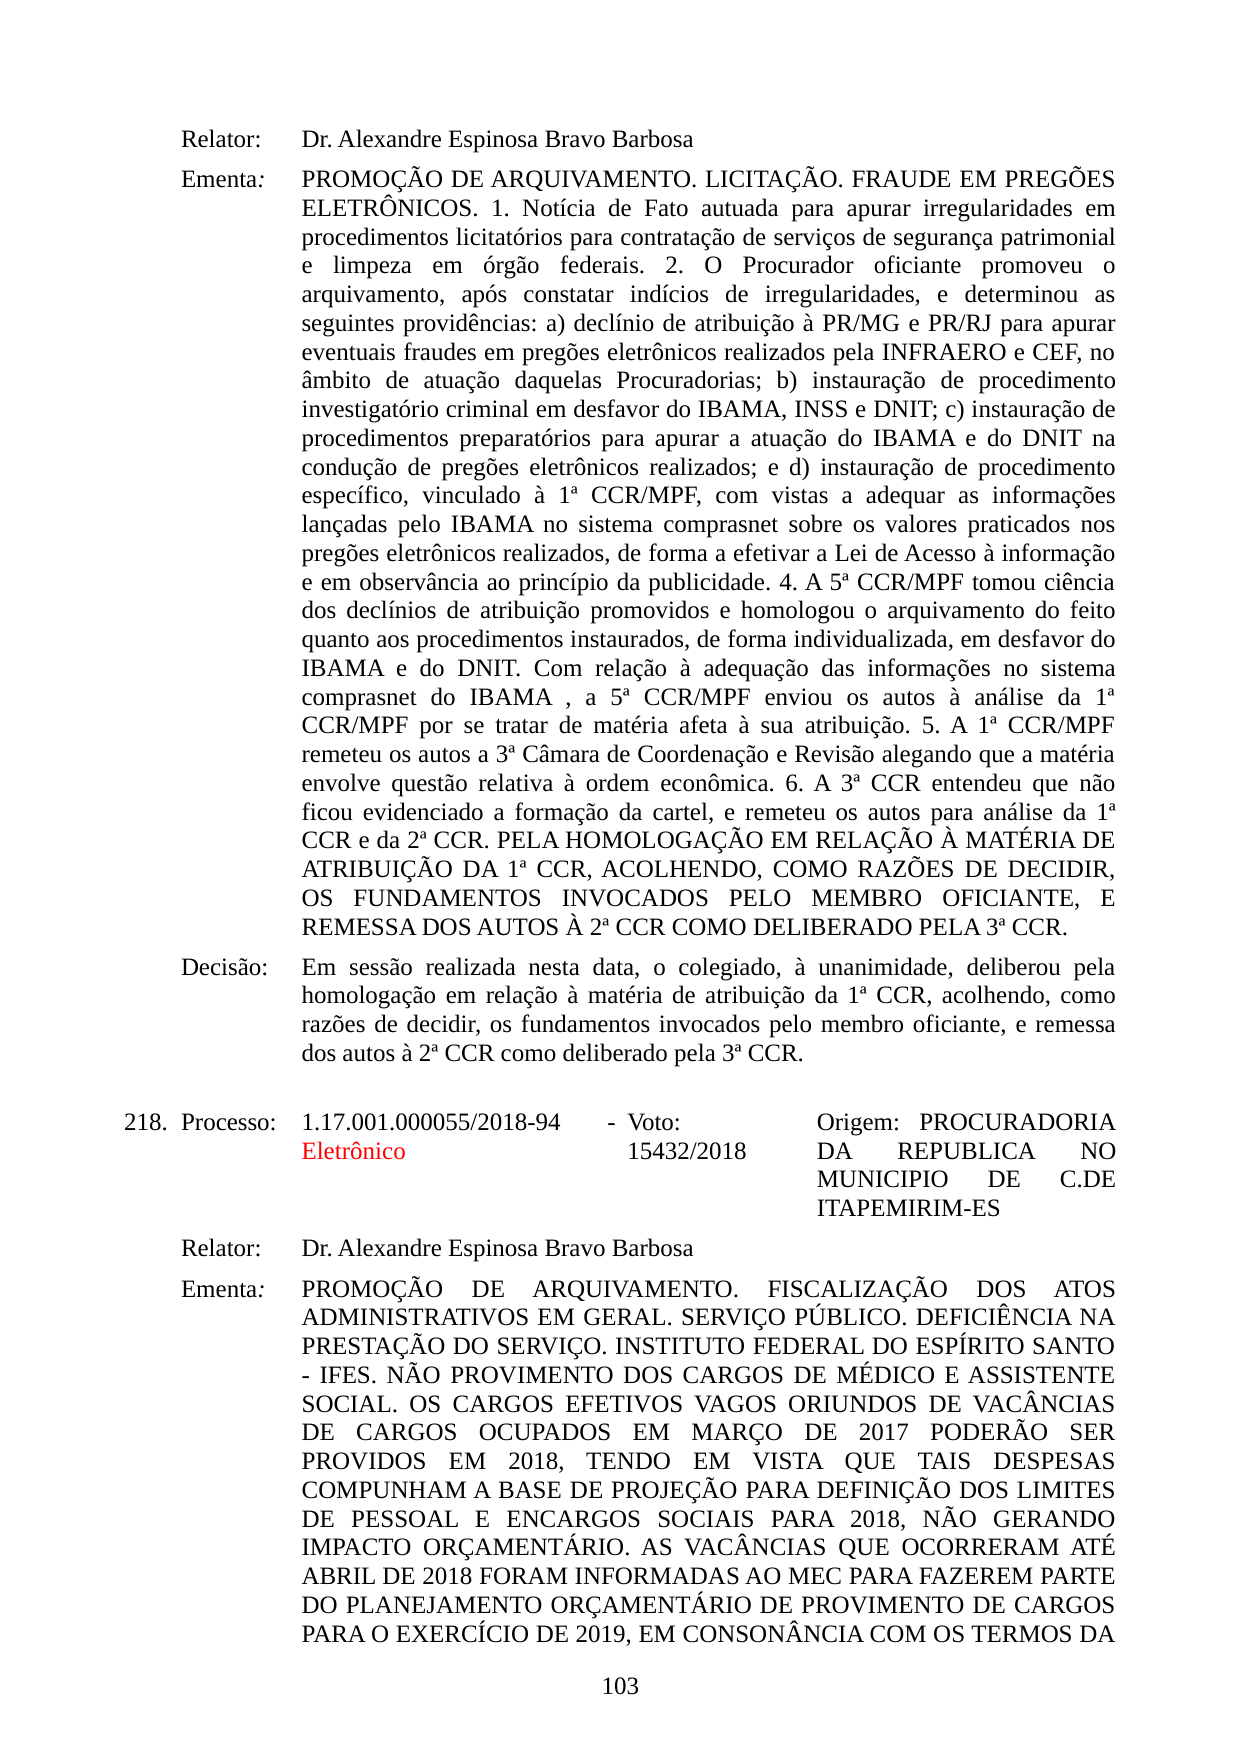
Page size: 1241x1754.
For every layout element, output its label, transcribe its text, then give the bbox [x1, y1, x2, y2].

table_header 218. [118, 1101, 175, 1228]
table_cell Relator: [175, 118, 296, 158]
table_cell [118, 158, 175, 946]
table_cell PROMOÇÃO DE ARQUIVAMENTO. LICITAÇÃO. FRAUDE EM PREGÕES ELETRÔNICOS. 1. Notícia de Fato autuada para apurar irregularidades em procedimentos licitatórios para contratação de serviços de segurança patrimonial e limpeza em órgão federais. 2. O Procurador oficiante promoveu o arquivamento, após constatar indícios de irregularidades, e determinou as seguintes providências: a) declínio de atribuição à PR/MG e PR/RJ para apurar eventuais fraudes em pregões eletrônicos realizados pela INFRAERO e CEF, no âmbito de atuação daquelas Procuradorias; b) instauração de procedimento investigatório criminal em desfavor do IBAMA, INSS e DNIT; c) instauração de procedimentos preparatórios para apurar a atuação do IBAMA e do DNIT na condução de pregões eletrônicos realizados; e d) instauração de procedimento específico, vinculado à 1ª CCR/MPF, com vistas a adequar as informações lançadas pelo IBAMA no sistema comprasnet sobre os valores praticados nos pregões eletrônicos realizados, de forma a efetivar a Lei de Acesso à informação e em observância ao princípio da publicidade. 4. A 5ª CCR/MPF tomou ciência dos declínios de atribuição promovidos e homologou o arquivamento do feito quanto aos procedimentos instaurados, de forma individualizada, em desfavor do IBAMA e do DNIT. Com relação à adequação das informações no sistema comprasnet do IBAMA , a 5ª CCR/MPF enviou os autos à análise da 1ª CCR/MPF por se tratar de matéria afeta à sua atribuição. 5. A 1ª CCR/MPF remeteu os autos a 3ª Câmara de Coordenação e Revisão alegando que a matéria envolve questão relativa à ordem econômica. 6. A 3ª CCR entendeu que não ficou evidenciado a formação da cartel, e remeteu os autos para análise da 1ª CCR e da 2ª CCR. PELA HOMOLOGAÇÃO EM RELAÇÃO À MATÉRIA DE ATRIBUIÇÃO DA 1ª CCR, ACOLHENDO, COMO RAZÕES DE DECIDIR, OS FUNDAMENTOS INVOCADOS PELO MEMBRO OFICIANTE, E REMESSA DOS AUTOS À 2ª CCR COMO DELIBERADO PELA 3ª CCR. [296, 158, 1122, 946]
table_cell Dr. Alexandre Espinosa Bravo Barbosa [296, 118, 1122, 158]
table_cell Relator: [175, 1228, 296, 1268]
table_cell Ementa: [175, 1268, 296, 1653]
table_cell [118, 1228, 175, 1268]
table_cell [118, 946, 175, 1072]
table_header 1.17.001.000055/2018-94 - Eletrônico [296, 1101, 621, 1228]
table_cell Em sessão realizada nesta data, o colegiado, à unanimidade, deliberou pela homologação em relação à matéria de atribuição da 1ª CCR, acolhendo, como razões de decidir, os fundamentos invocados pelo membro oficiante, e remessa dos autos à 2ª CCR como deliberado pela 3ª CCR. [296, 946, 1122, 1072]
table_header Origem: PROCURADORIA DA REPUBLICA NO MUNICIPIO DE C.DE ITAPEMIRIM-ES [811, 1101, 1122, 1228]
table_cell PROMOÇÃO DE ARQUIVAMENTO. FISCALIZAÇÃO DOS ATOS ADMINISTRATIVOS EM GERAL. SERVIÇO PÚBLICO. DEFICIÊNCIA NA PRESTAÇÃO DO SERVIÇO. INSTITUTO FEDERAL DO ESPÍRITO SANTO - IFES. NÃO PROVIMENTO DOS CARGOS DE MÉDICO E ASSISTENTE SOCIAL. OS CARGOS EFETIVOS VAGOS ORIUNDOS DE VACÂNCIAS DE CARGOS OCUPADOS EM MARÇO DE 2017 PODERÃO SER PROVIDOS EM 2018, TENDO EM VISTA QUE TAIS DESPESAS COMPUNHAM A BASE DE PROJEÇÃO PARA DEFINIÇÃO DOS LIMITES DE PESSOAL E ENCARGOS SOCIAIS PARA 2018, NÃO GERANDO IMPACTO ORÇAMENTÁRIO. AS VACÂNCIAS QUE OCORRERAM ATÉ ABRIL DE 2018 FORAM INFORMADAS AO MEC PARA FAZEREM PARTE DO PLANEJAMENTO ORÇAMENTÁRIO DE PROVIMENTO DE CARGOS PARA O EXERCÍCIO DE 2019, EM CONSONÂNCIA COM OS TERMOS DA [296, 1268, 1122, 1653]
table_cell [118, 1268, 175, 1653]
table_cell [118, 118, 175, 158]
table_header Voto: 15432/2018 [621, 1101, 811, 1228]
table_cell Dr. Alexandre Espinosa Bravo Barbosa [296, 1228, 1122, 1268]
table_cell Ementa: [175, 158, 296, 946]
table_cell Decisão: [175, 946, 296, 1072]
table_header Processo: [175, 1101, 296, 1228]
